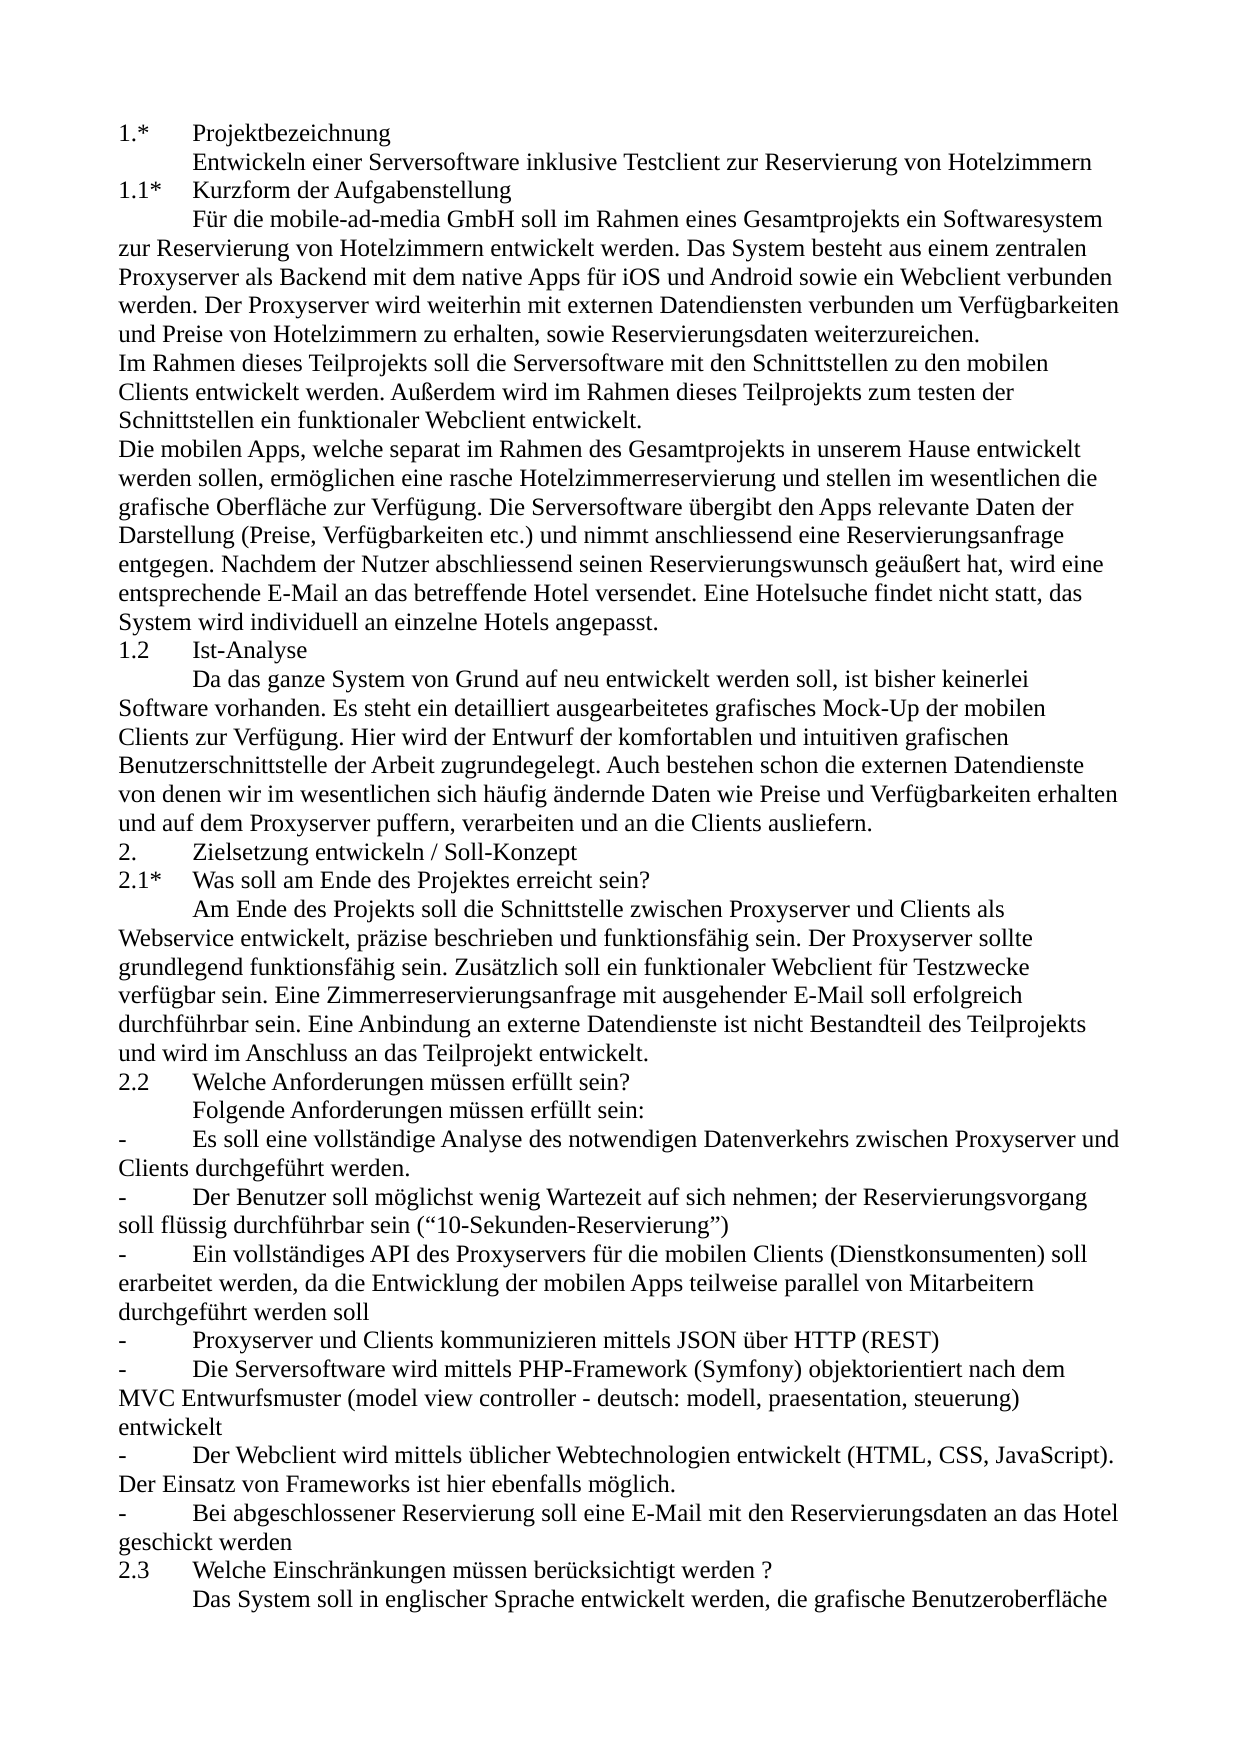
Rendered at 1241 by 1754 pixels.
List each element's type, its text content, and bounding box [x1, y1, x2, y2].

text 2. Zielsetzung entwickeln / Soll-Konzept [118, 837, 1122, 866]
text 2.1* Was soll am Ende des Projektes erreicht sein? [118, 866, 1122, 894]
text 2.3 Welche Einschränkungen müssen berücksichtigt werden ? [118, 1556, 1122, 1584]
text 1.* Projektbezeichnung [118, 118, 1122, 147]
text Folgende Anforderungen müssen erfüllt sein: [118, 1096, 1122, 1124]
text - Ein vollständiges API des Proxyservers für die mobilen Clients (Dienstkonsumenten) soll erarbeitet werden, da die Entwicklung der mobilen Apps teilweise parallel von Mitarbeitern durchgeführt werden soll [118, 1239, 1122, 1326]
text - Bei abgeschlossener Reservierung soll eine E-Mail mit den Reservierungsdaten an das Hotel geschickt werden [118, 1498, 1122, 1556]
text Da das ganze System von Grund auf neu entwickelt werden soll, ist bisher keinerlei Software vorhanden. Es steht ein detailliert ausgearbeitetes grafisches Mock-Up der mobilen Clients zur Verfügung. Hier wird der Entwurf der komfortablen und intuitiven grafischen Benutzerschnittstelle der Arbeit zugrundegelegt. Auch bestehen schon die externen Datendienste von denen wir im wesentlichen sich häufig ändernde Daten wie Preise und Verfügbarkeiten erhalten und auf dem Proxyserver puffern, verarbeiten und an die Clients ausliefern. [118, 664, 1122, 837]
text - Der Webclient wird mittels üblicher Webtechnologien entwickelt (HTML, CSS, JavaScript). Der Einsatz von Frameworks ist hier ebenfalls möglich. [118, 1441, 1122, 1498]
text Entwickeln einer Serversoftware inklusive Testclient zur Reservierung von Hotelzimmern [118, 147, 1122, 176]
text Für die mobile-ad-media GmbH soll im Rahmen eines Gesamtprojekts ein Softwaresystem zur Reservierung von Hotelzimmern entwickelt werden. Das System besteht aus einem zentralen Proxyserver als Backend mit dem native Apps für iOS und Android sowie ein Webclient verbunden werden. Der Proxyserver wird weiterhin mit externen Datendiensten verbunden um Verfügbarkeiten und Preise von Hotelzimmern zu erhalten, sowie Reservierungsdaten weiterzureichen. [118, 204, 1122, 348]
text 2.2 Welche Anforderungen müssen erfüllt sein? [118, 1067, 1122, 1096]
text Am Ende des Projekts soll die Schnittstelle zwischen Proxyserver und Clients als Webservice entwickelt, präzise beschrieben und funktionsfähig sein. Der Proxyserver sollte grundlegend funktionsfähig sein. Zusätzlich soll ein funktionaler Webclient für Testzwecke verfügbar sein. Eine Zimmerreservierungsanfrage mit ausgehender E-Mail soll erfolgreich durchführbar sein. Eine Anbindung an externe Datendienste ist nicht Bestandteil des Teilprojekts und wird im Anschluss an das Teilprojekt entwickelt. [118, 894, 1122, 1067]
text - Der Benutzer soll möglichst wenig Wartezeit auf sich nehmen; der Reservierungsvorgang soll flüssig durchführbar sein (“10-Sekunden-Reservierung”) [118, 1182, 1122, 1239]
text Das System soll in englischer Sprache entwickelt werden, die grafische Benutzeroberfläche [118, 1584, 1122, 1613]
text 1.1* Kurzform der Aufgabenstellung [118, 176, 1122, 204]
text - Die Serversoftware wird mittels PHP-Framework (Symfony) objektorientiert nach dem MVC Entwurfsmuster (model view controller - deutsch: modell, praesentation, steuerung) entwickelt [118, 1354, 1122, 1441]
text Im Rahmen dieses Teilprojekts soll die Serversoftware mit den Schnittstellen zu den mobilen Clients entwickelt werden. Außerdem wird im Rahmen dieses Teilprojekts zum testen der Schnittstellen ein funktionaler Webclient entwickelt. [118, 348, 1122, 434]
text 1.2 Ist-Analyse [118, 636, 1122, 664]
text - Proxyserver und Clients kommunizieren mittels JSON über HTTP (REST) [118, 1326, 1122, 1354]
text - Es soll eine vollständige Analyse des notwendigen Datenverkehrs zwischen Proxyserver und Clients durchgeführt werden. [118, 1124, 1122, 1182]
text Die mobilen Apps, welche separat im Rahmen des Gesamtprojekts in unserem Hause entwickelt werden sollen, ermöglichen eine rasche Hotelzimmerreservierung und stellen im wesentlichen die grafische Oberfläche zur Verfügung. Die Serversoftware übergibt den Apps relevante Daten der Darstellung (Preise, Verfügbarkeiten etc.) und nimmt anschliessend eine Reservierungsanfrage entgegen. Nachdem der Nutzer abschliessend seinen Reservierungswunsch geäußert hat, wird eine entsprechende E-Mail an das betreffende Hotel versendet. Eine Hotelsuche findet nicht statt, das System wird individuell an einzelne Hotels angepasst. [118, 434, 1122, 636]
